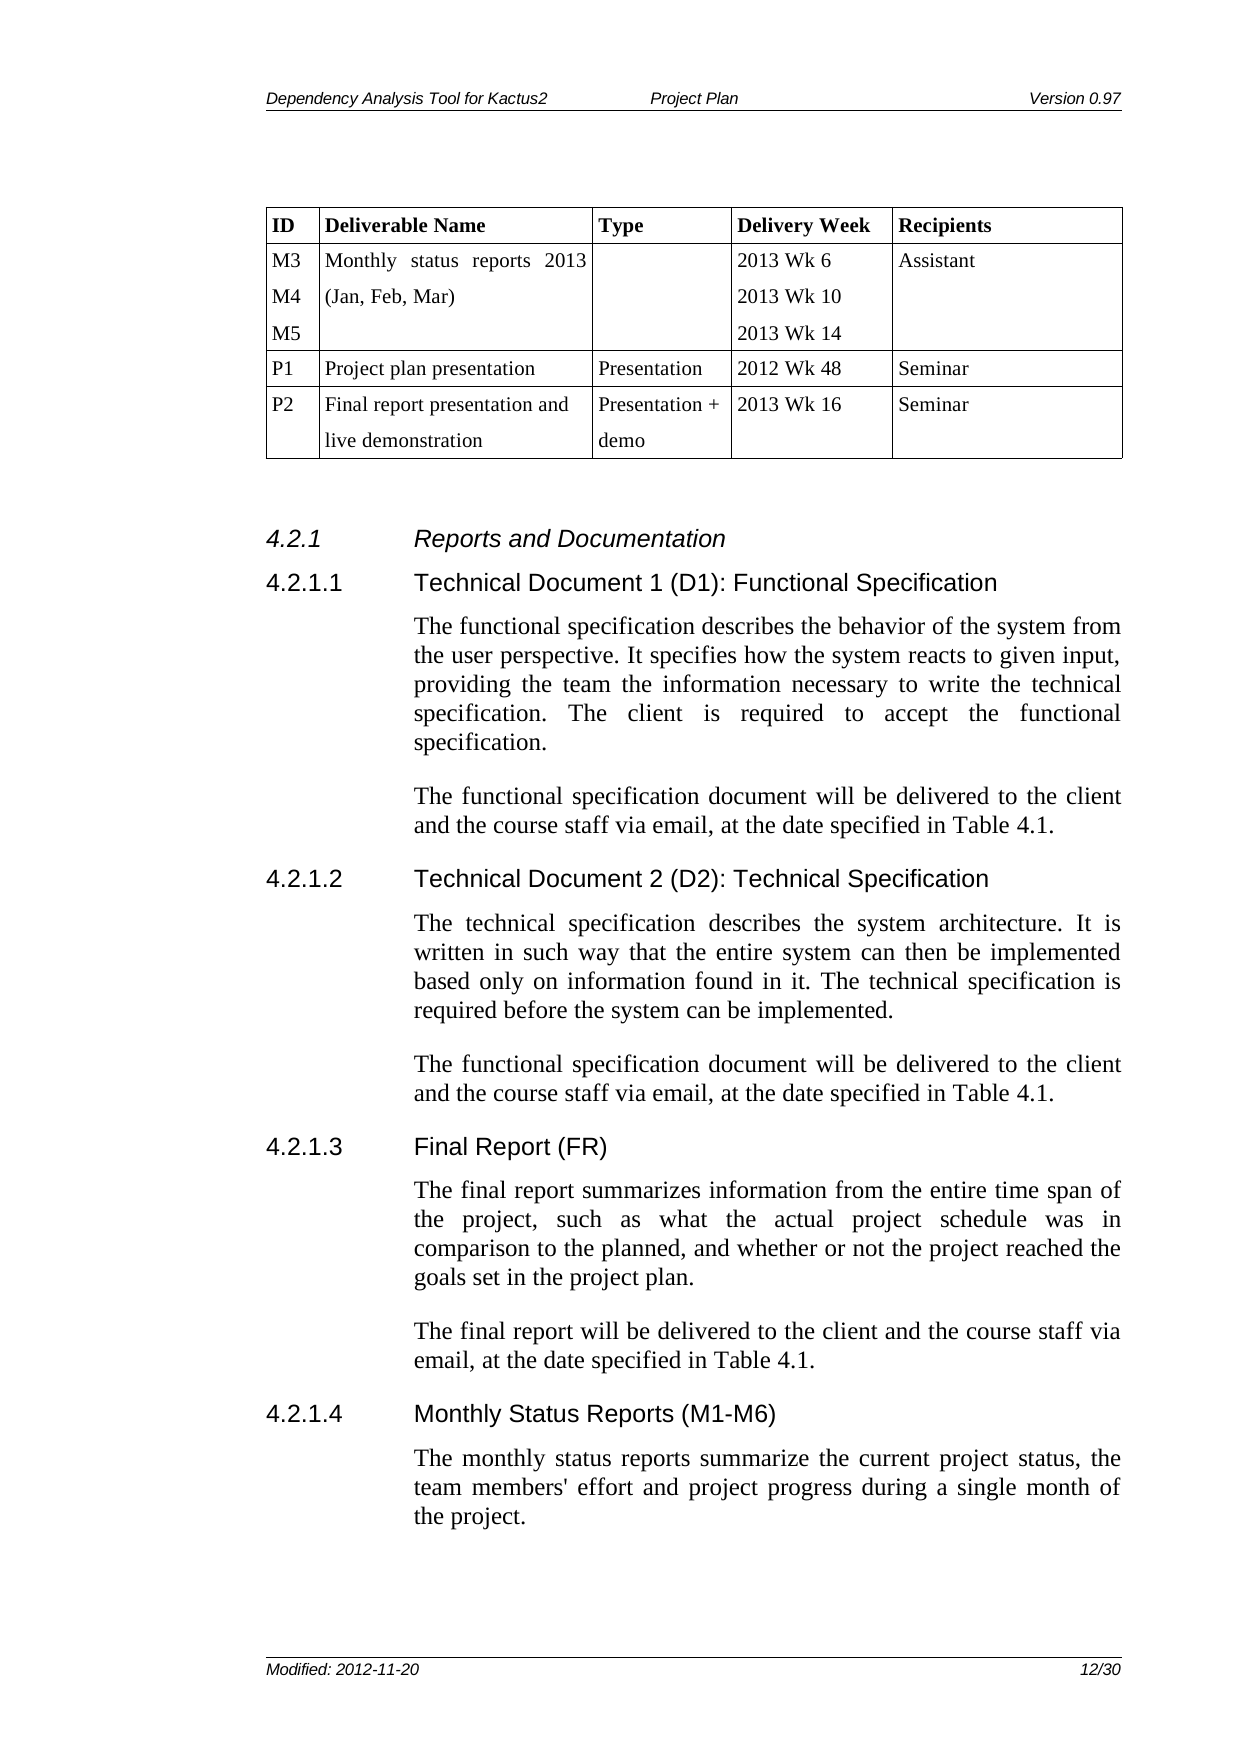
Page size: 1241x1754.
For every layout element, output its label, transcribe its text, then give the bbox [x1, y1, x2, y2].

subtitle Monthly Status Reports (M1-M6) [266, 1399, 1122, 1428]
table_cell 2012 Wk 48 [732, 351, 892, 386]
table_header Recipients [893, 208, 1122, 242]
table_header Type [593, 208, 731, 242]
table_header Deliverable Name [320, 208, 592, 242]
table_cell Assistant [893, 244, 1122, 350]
table_cell M3 M4 M5 [267, 244, 319, 350]
text The functional specification document will be delivered to the client and the course staff via email, at the date specified in Table 4.1. [413, 781, 1122, 839]
subtitle Reports and Documentation [266, 524, 1122, 553]
subtitle Technical Document 2 (D2): Technical Specification [266, 864, 1122, 893]
table_cell Project plan presentation [320, 351, 592, 386]
table_cell Presentation [593, 351, 731, 386]
text The functional specification document will be delivered to the client and the course staff via email, at the date specified in Table 4.1. [413, 1048, 1122, 1107]
subtitle Final Report (FR) [266, 1131, 1122, 1161]
table_header ID [267, 208, 319, 242]
table_cell Seminar [893, 351, 1122, 386]
text The final report summarizes information from the entire time span of the project, such as what the actual project schedule was in comparison to the planned, and whether or not the project reached the goals set in the project plan. [413, 1175, 1122, 1291]
table_cell P1 [267, 351, 319, 386]
table_cell 2013 Wk 6 2013 Wk 10 2013 Wk 14 [732, 244, 892, 350]
text The final report will be delivered to the client and the course staff via email, at the date specified in Table 4.1. [413, 1316, 1122, 1374]
table_cell Presentation + demo [593, 387, 731, 457]
table_cell Seminar [893, 387, 1122, 457]
table_header Delivery Week [732, 208, 892, 242]
table_cell P2 [267, 387, 319, 457]
text The functional specification describes the behavior of the system from the user perspective. It specifies how the system reacts to given input, providing the team the information necessary to write the technical specification. The client is required to accept the functional specification. [413, 611, 1122, 756]
table_cell Final report presentation and live demonstration [320, 387, 592, 457]
table_cell Monthly status reports 2013 (Jan, Feb, Mar) [320, 244, 592, 350]
subtitle Technical Document 1 (D1): Functional Specification [266, 567, 1122, 596]
table_cell 2013 Wk 16 [732, 387, 892, 457]
text The monthly status reports summarize the current project status, the team members' effort and project progress during a single month of the project. [413, 1442, 1122, 1530]
table_cell [593, 244, 731, 350]
text The technical specification describes the system architecture. It is written in such way that the entire system can then be implemented based only on information found in it. The technical specification is required before the system can be implemented. [413, 907, 1122, 1024]
